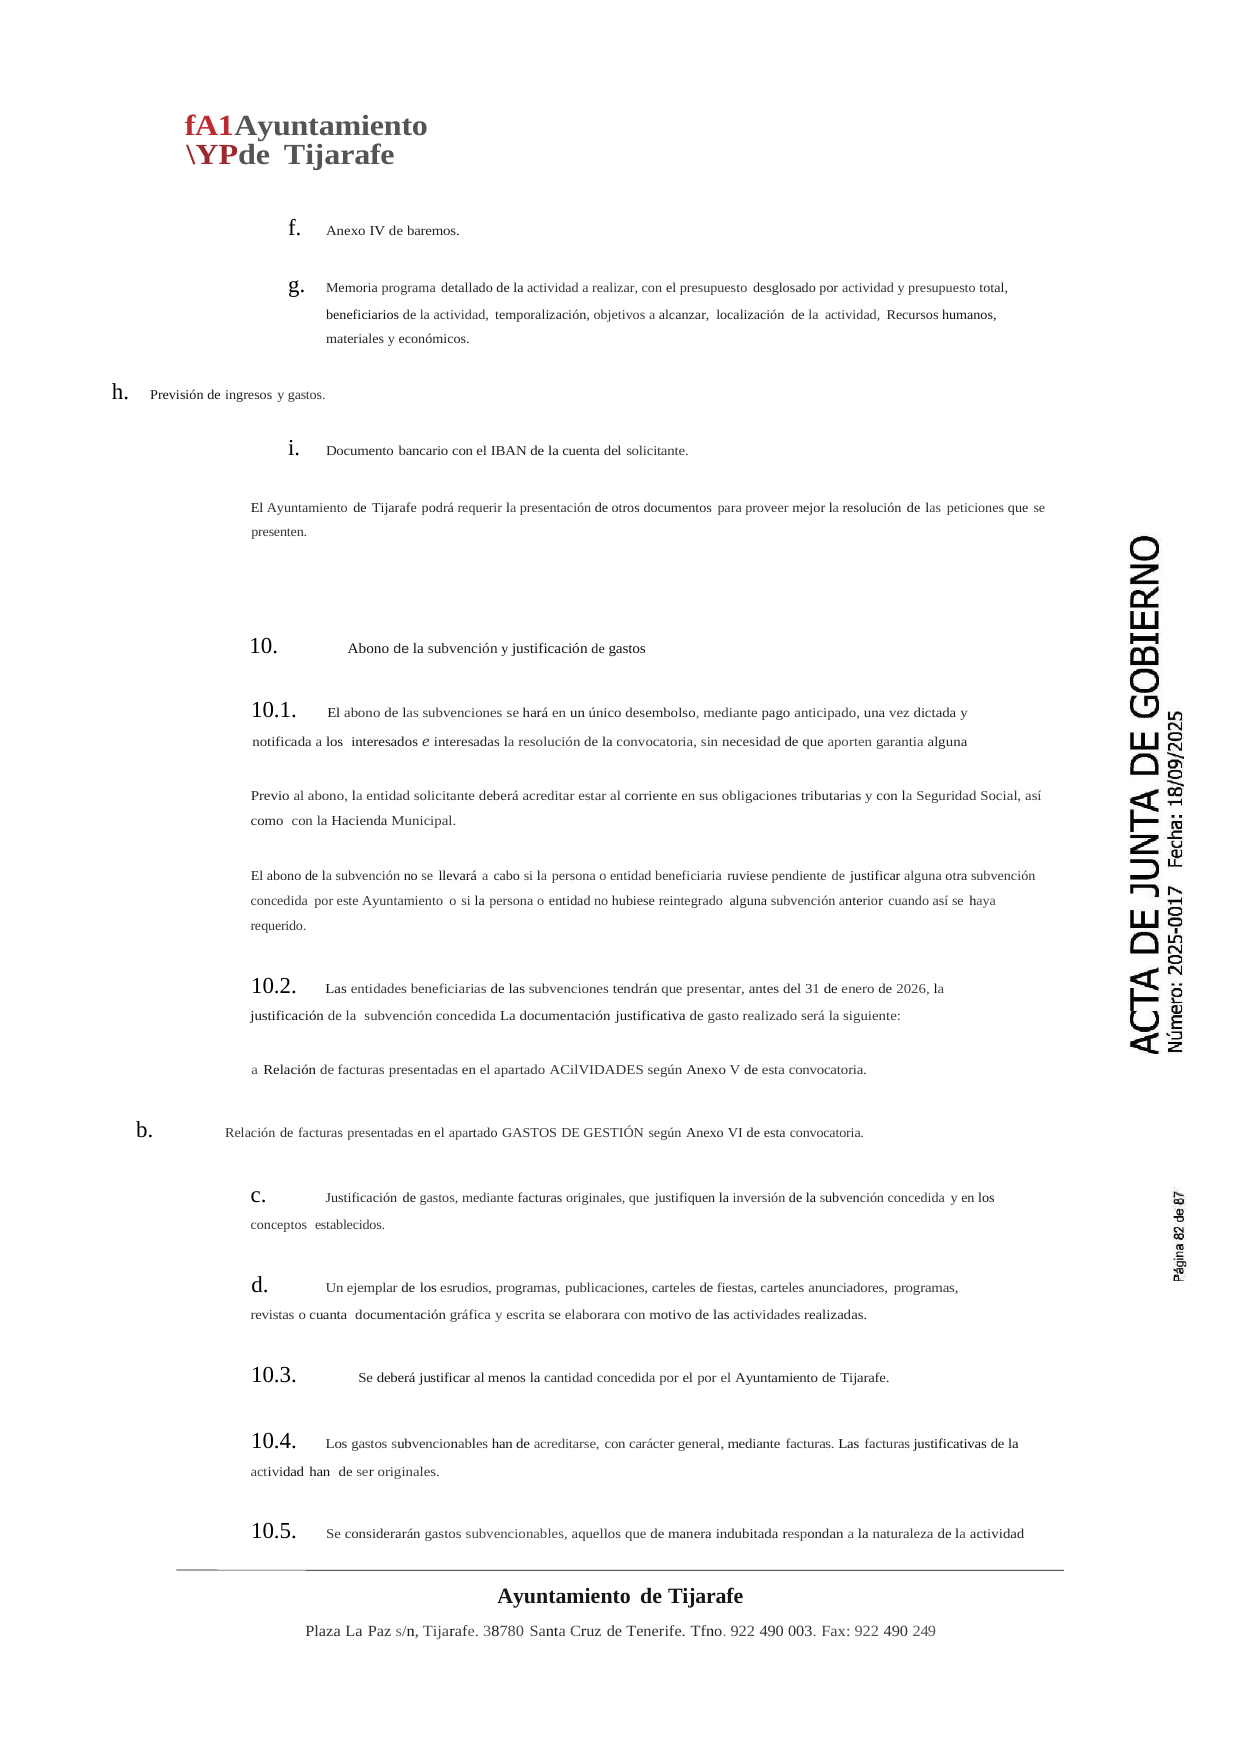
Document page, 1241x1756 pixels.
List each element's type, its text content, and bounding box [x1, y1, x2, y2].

list El abono de las subvenciones se hará en un único desembolso, mediante pago anticipado, una vez dictada y notificada a los interesados e interesadas la resolución de la convocatoria, sin necesidad de que aporten garantia alguna [251, 696, 1003, 750]
text El Ayuntamiento de Tijarafe podrá requerir la presentación de otros documentos para proveer mejor la resolución de las peticiones que se presenten. [251, 500, 1066, 539]
list Se considerarán gastos subvencionables, aquellos que de manera indubitada respondan a la naturaleza de la actividad [251, 1517, 1062, 1543]
list Se deberá justificar al menos la cantidad concedida por el por el Ayuntamiento de Tijarafe. [251, 1361, 1218, 1387]
list Un ejemplar de los esrudios, programas, publicaciones, carteles de fiestas, carteles anunciadores, programas, revistas o cuanta documentación gráfica y escrita se elaborara con motivo de las actividades realizadas. [250, 1272, 1001, 1323]
list Documento bancario con el IBAN de la cuenta del solicitante. [288, 434, 1218, 460]
list Abono de la subvención y justificación de gastos [249, 633, 1127, 659]
list Previsión de ingresos y gastos. [112, 378, 1218, 404]
text a Relación de facturas presentadas en el apartado ACilVIDADES según Anexo V de esta convocatoria. [251, 1062, 1218, 1077]
list Anexo IV de baremos. [288, 214, 1218, 240]
text El abono de la subvención no se llevará a cabo si la persona o entidad beneficiaria ruviese pendiente de justificar alguna otra subvención concedida por este Ayuntamiento o si la persona o entidad no hubiese reintegrado alguna subvención anterior cuando así se haya requerido. [250, 868, 1046, 933]
list Memoria programa detallado de la actividad a realizar, con el presupuesto desglosado por actividad y presupuesto total, beneficiarios de la actividad, temporalización, objetivos a alcanzar, localización de la actividad, Recursos humanos, materiales y económicos. [288, 271, 1024, 347]
list Justificación de gastos, mediante facturas originales, que justifiquen la inversión de la subvención concedida y en los conceptos establecidos. [250, 1181, 1010, 1232]
list Las entidades beneficiarias de las subvenciones tendrán que presentar, antes del 31 de enero de 2026, la justificación de la subvención concedida La documentación justificativa de gasto realizado será la siguiente: [250, 972, 997, 1023]
list Relación de facturas presentadas en el apartado GASTOS DE GESTIÓN según Anexo VI de esta convocatoria. [136, 1116, 1218, 1142]
list Los gastos subvencionables han de acreditarse, con carácter general, mediante facturas. Las facturas justificativas de la actividad han de ser originales. [250, 1427, 1060, 1479]
text Previo al abono, la entidad solicitante deberá acreditar estar al corriente en sus obligaciones tributarias y con la Seguridad Social, así como con la Hacienda Municipal. [250, 787, 1064, 828]
